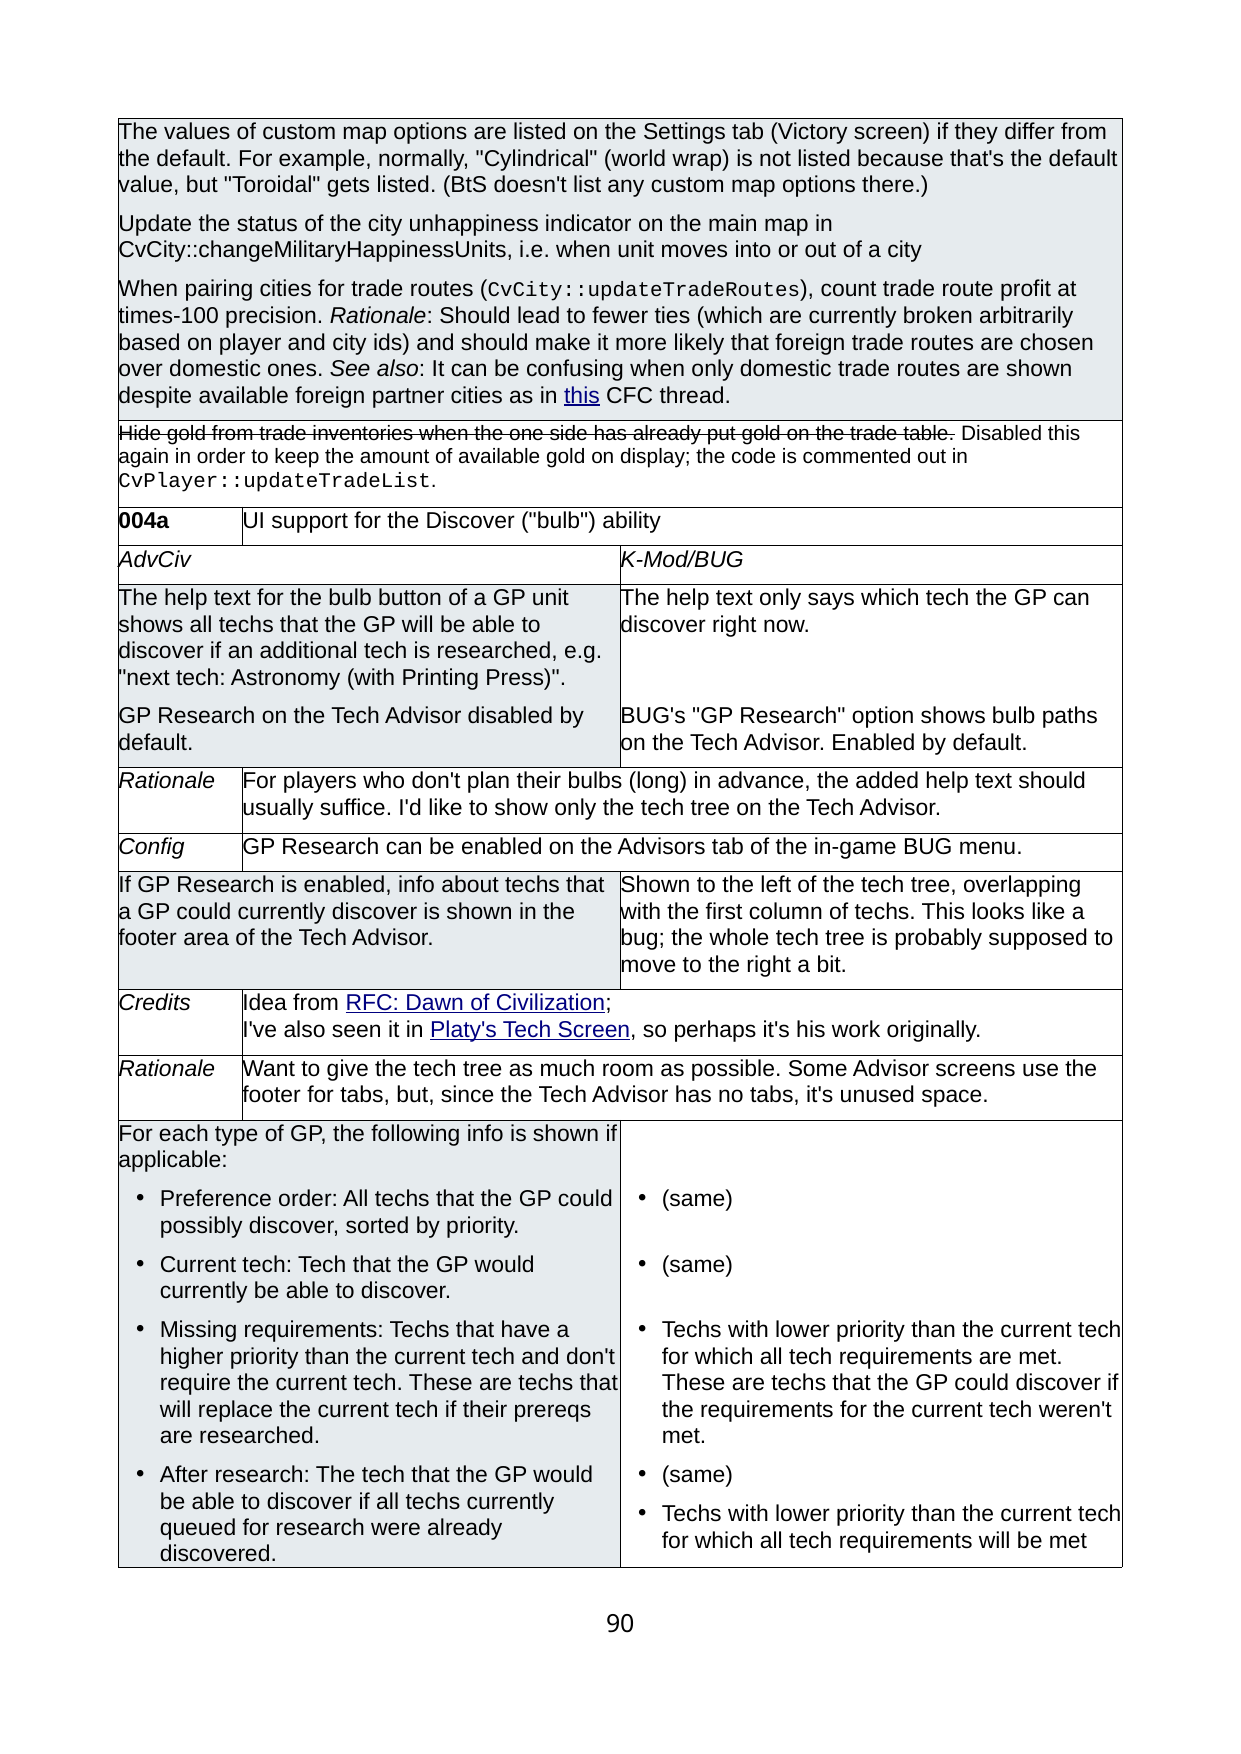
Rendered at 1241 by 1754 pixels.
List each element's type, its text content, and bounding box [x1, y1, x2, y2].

table_cell K-Mod/BUG [621, 546, 1122, 584]
table_cell Shown to the left of the tech tree, overlapping with the first column of techs. This looks like a bug; the whole tech tree is probably supposed to move to the right a bit. [621, 872, 1122, 989]
table_cell 004a [119, 508, 242, 545]
table_cell Idea from RFC: Dawn of Civilization; I've also seen it in Platy's Tech Screen, so perhaps it's his work originally. [243, 990, 1122, 1054]
table_cell The help text for the bulb button of a GP unit shows all techs that the GP will be able to discover if an additional tech is researched, e.g. "next tech: Astronomy (with Printing Press)". GP Research on the Tech Advisor disabled by default. [119, 585, 620, 767]
table_cell The help text only says which tech the GP can discover right now. BUG's "GP Research" option shows bulb paths on the Tech Advisor. Enabled by default. [621, 585, 1122, 767]
table_cell For players who don't plan their bulbs (long) in advance, the added help text should usually suffice. I'd like to show only the tech tree on the Tech Advisor. [243, 768, 1122, 832]
table_cell Hide gold from trade inventories when the one side has already put gold on the trade table. Disabled this again in order to keep the amount of available gold on display; the code is commented out in CvPlayer::updateTradeList. [119, 421, 1122, 507]
table_cell If GP Research is enabled, info about techs that a GP could currently discover is shown in the footer area of the Tech Advisor. [119, 872, 620, 989]
table_cell Credits [119, 990, 242, 1054]
table_cell AdvCiv [119, 546, 620, 584]
table_cell (same) (same) Techs with lower priority than the current tech for which all tech requirements are met. These are techs that the GP could discover if the requirements for the current tech weren't met. (same) Techs with lower priority than the current tech for which all tech requirements will be met [621, 1121, 1122, 1567]
table_cell The values of custom map options are listed on the Settings tab (Victory screen) if they differ from the default. For example, normally, "Cylindrical" (world wrap) is not listed because that's the default value, but "Toroidal" gets listed. (BtS doesn't list any custom map options there.) Update the status of the city unhappiness indicator on the main map in CvCity::changeMilitaryHappinessUnits, i.e. when unit moves into or out of a city When pairing cities for trade routes (CvCity::updateTradeRoutes), count trade route profit at times-100 precision. Rationale: Should lead to fewer ties (which are currently broken arbitrarily based on player and city ids) and should make it more likely that foreign trade routes are chosen over domestic ones. See also: It can be confusing when only domestic trade routes are shown despite available foreign partner cities as in this CFC thread. [119, 119, 1122, 420]
table_cell Rationale [119, 768, 242, 832]
table_cell UI support for the Discover ("bulb") ability [243, 508, 1122, 545]
table_cell GP Research can be enabled on the Advisors tab of the in-game BUG menu. [243, 834, 1122, 871]
table_cell Config [119, 834, 242, 871]
table_cell Rationale [119, 1056, 242, 1120]
table_cell For each type of GP, the following info is shown if applicable: Preference order: All techs that the GP could possibly discover, sorted by priority. Current tech: Tech that the GP would currently be able to discover. Missing requirements: Techs that have a higher priority than the current tech and don't require the current tech. These are techs that will replace the current tech if their prereqs are researched. After research: The tech that the GP would be able to discover if all techs currently queued for research were already discovered. [119, 1121, 620, 1567]
table_cell Want to give the tech tree as much room as possible. Some Advisor screens use the footer for tabs, but, since the Tech Advisor has no tabs, it's unused space. [243, 1056, 1122, 1120]
